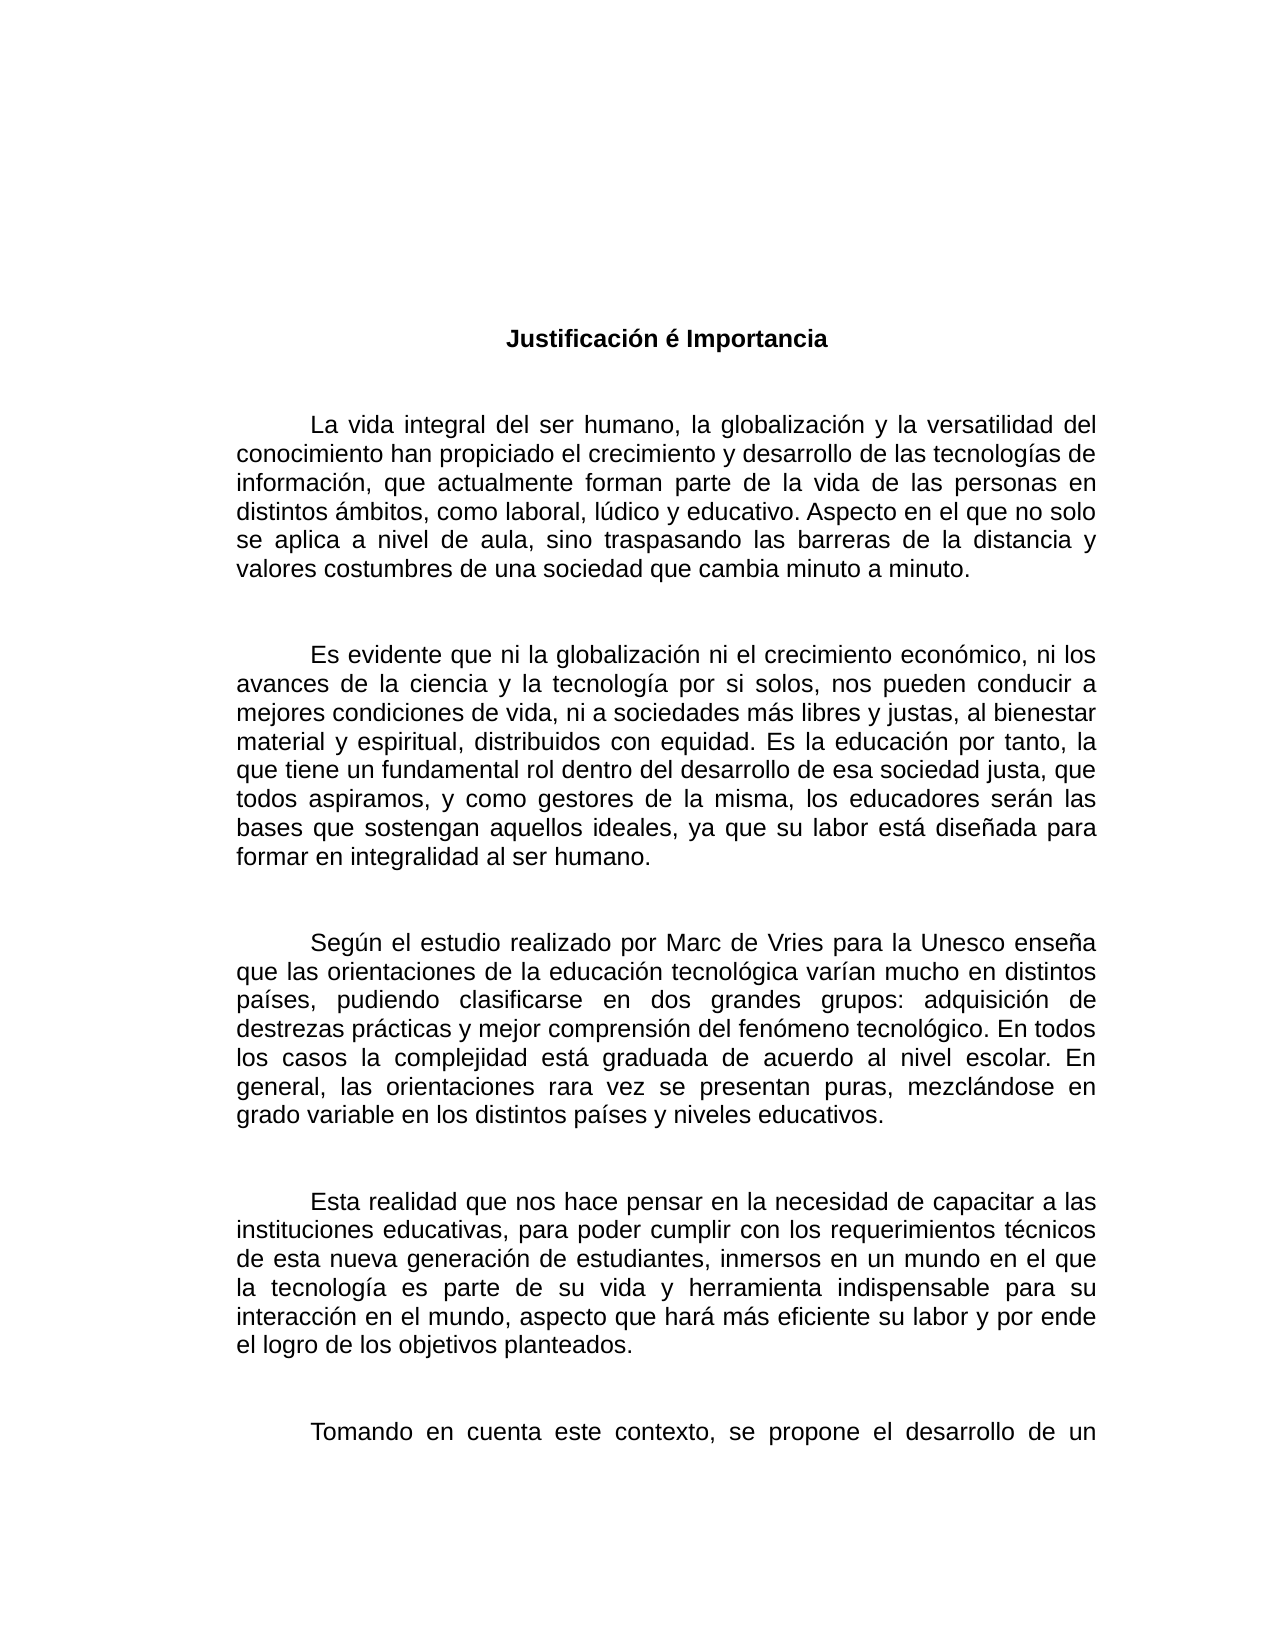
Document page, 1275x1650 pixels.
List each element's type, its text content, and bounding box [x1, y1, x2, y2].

text La vida integral del ser humano, la globalización y la versatilidad del conocimiento han propiciado el crecimiento y desarrollo de las tecnologías de información, que actualmente forman parte de la vida de las personas en distintos ámbitos, como laboral, lúdico y educativo. Aspecto en el que no solo se aplica a nivel de aula, sino traspasando las barreras de la distancia y valores costumbres de una sociedad que cambia minuto a minuto. [236, 410, 1098, 583]
text Es evidente que ni la globalización ni el crecimiento económico, ni los avances de la ciencia y la tecnología por si solos, nos pueden conducir a mejores condiciones de vida, ni a sociedades más libres y justas, al bienestar material y espiritual, distribuidos con equidad. Es la educación por tanto, la que tiene un fundamental rol dentro del desarrollo de esa sociedad justa, que todos aspiramos, y como gestores de la misma, los educadores serán las bases que sostengan aquellos ideales, ya que su labor está diseñada para formar en integralidad al ser humano. [236, 640, 1098, 870]
text Según el estudio realizado por Marc de Vries para la Unesco enseña que las orientaciones de la educación tecnológica varían mucho en distintos países, pudiendo clasificarse en dos grandes grupos: adquisición de destrezas prácticas y mejor comprensión del fenómeno tecnológico. En todos los casos la complejidad está graduada de acuerdo al nivel escolar. En general, las orientaciones rara vez se presentan puras, mezclándose en grado variable en los distintos países y niveles educativos. [236, 928, 1098, 1129]
text Justificación é Importancia [236, 324, 1098, 353]
text Tomando en cuenta este contexto, se propone el desarrollo de un [236, 1417, 1098, 1445]
text Esta realidad que nos hace pensar en la necesidad de capacitar a las instituciones educativas, para poder cumplir con los requerimientos técnicos de esta nueva generación de estudiantes, inmersos en un mundo en el que la tecnología es parte de su vida y herramienta indispensable para su interacción en el mundo, aspecto que hará más eficiente su labor y por ende el logro de los objetivos planteados. [236, 1187, 1098, 1359]
